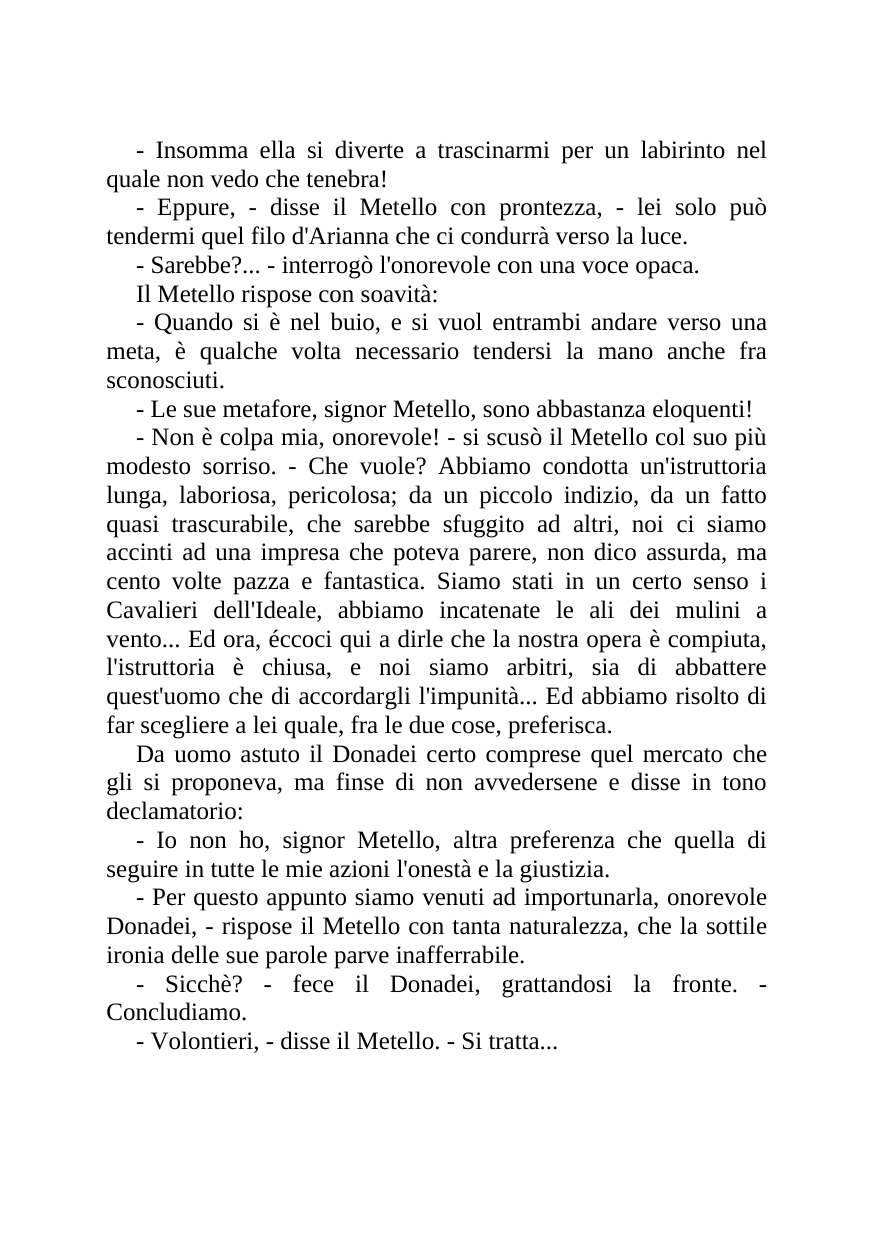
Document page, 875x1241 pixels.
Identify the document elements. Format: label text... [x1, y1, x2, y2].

text - Insomma ella si diverte a trascinarmi per un labirinto nel quale non vedo che tenebra! [106, 135, 768, 192]
text - Non è colpa mia, onorevole! - si scusò il Metello col suo più modesto sorriso. - Che vuole? Abbiamo condotta un'istruttoria lunga, laboriosa, pericolosa; da un piccolo indizio, da un fatto quasi trascurabile, che sarebbe sfuggito ad altri, noi ci siamo accinti ad una impresa che poteva parere, non dico assurda, ma cento volte pazza e fantastica. Siamo stati in un certo senso i Cavalieri dell'Ideale, abbiamo incatenate le ali dei mulini a vento... Ed ora, éccoci qui a dirle che la nostra opera è compiuta, l'istruttoria è chiusa, e noi siamo arbitri, sia di abbattere quest'uomo che di accordargli l'impunità... Ed abbiamo risolto di far scegliere a lei quale, fra le due cose, preferisca. [106, 422, 768, 739]
text - Per questo appunto siamo venuti ad importunarla, onorevole Donadei, - rispose il Metello con tanta naturalezza, che la sottile ironia delle sue parole parve inafferrabile. [106, 882, 768, 969]
text - Volontieri, - disse il Metello. - Si tratta... [106, 1026, 768, 1055]
text - Le sue metafore, signor Metello, sono abbastanza eloquenti! [106, 394, 768, 422]
text - Eppure, - disse il Metello con prontezza, - lei solo può tendermi quel filo d'Arianna che ci condurrà verso la luce. [106, 192, 768, 250]
text - Quando si è nel buio, e si vuol entrambi andare verso una meta, è qualche volta necessario tendersi la mano anche fra sconosciuti. [106, 307, 768, 394]
text - Io non ho, signor Metello, altra preferenza che quella di seguire in tutte le mie azioni l'onestà e la giustizia. [106, 825, 768, 882]
text Da uomo astuto il Donadei certo comprese quel mercato che gli si proponeva, ma finse di non avvedersene e disse in tono declamatorio: [106, 739, 768, 825]
text - Sicchè? - fece il Donadei, grattandosi la fronte. - Concludiamo. [106, 969, 768, 1026]
text - Sarebbe?... - interrogò l'onorevole con una voce opaca. [106, 250, 768, 279]
text Il Metello rispose con soavità: [106, 279, 768, 307]
